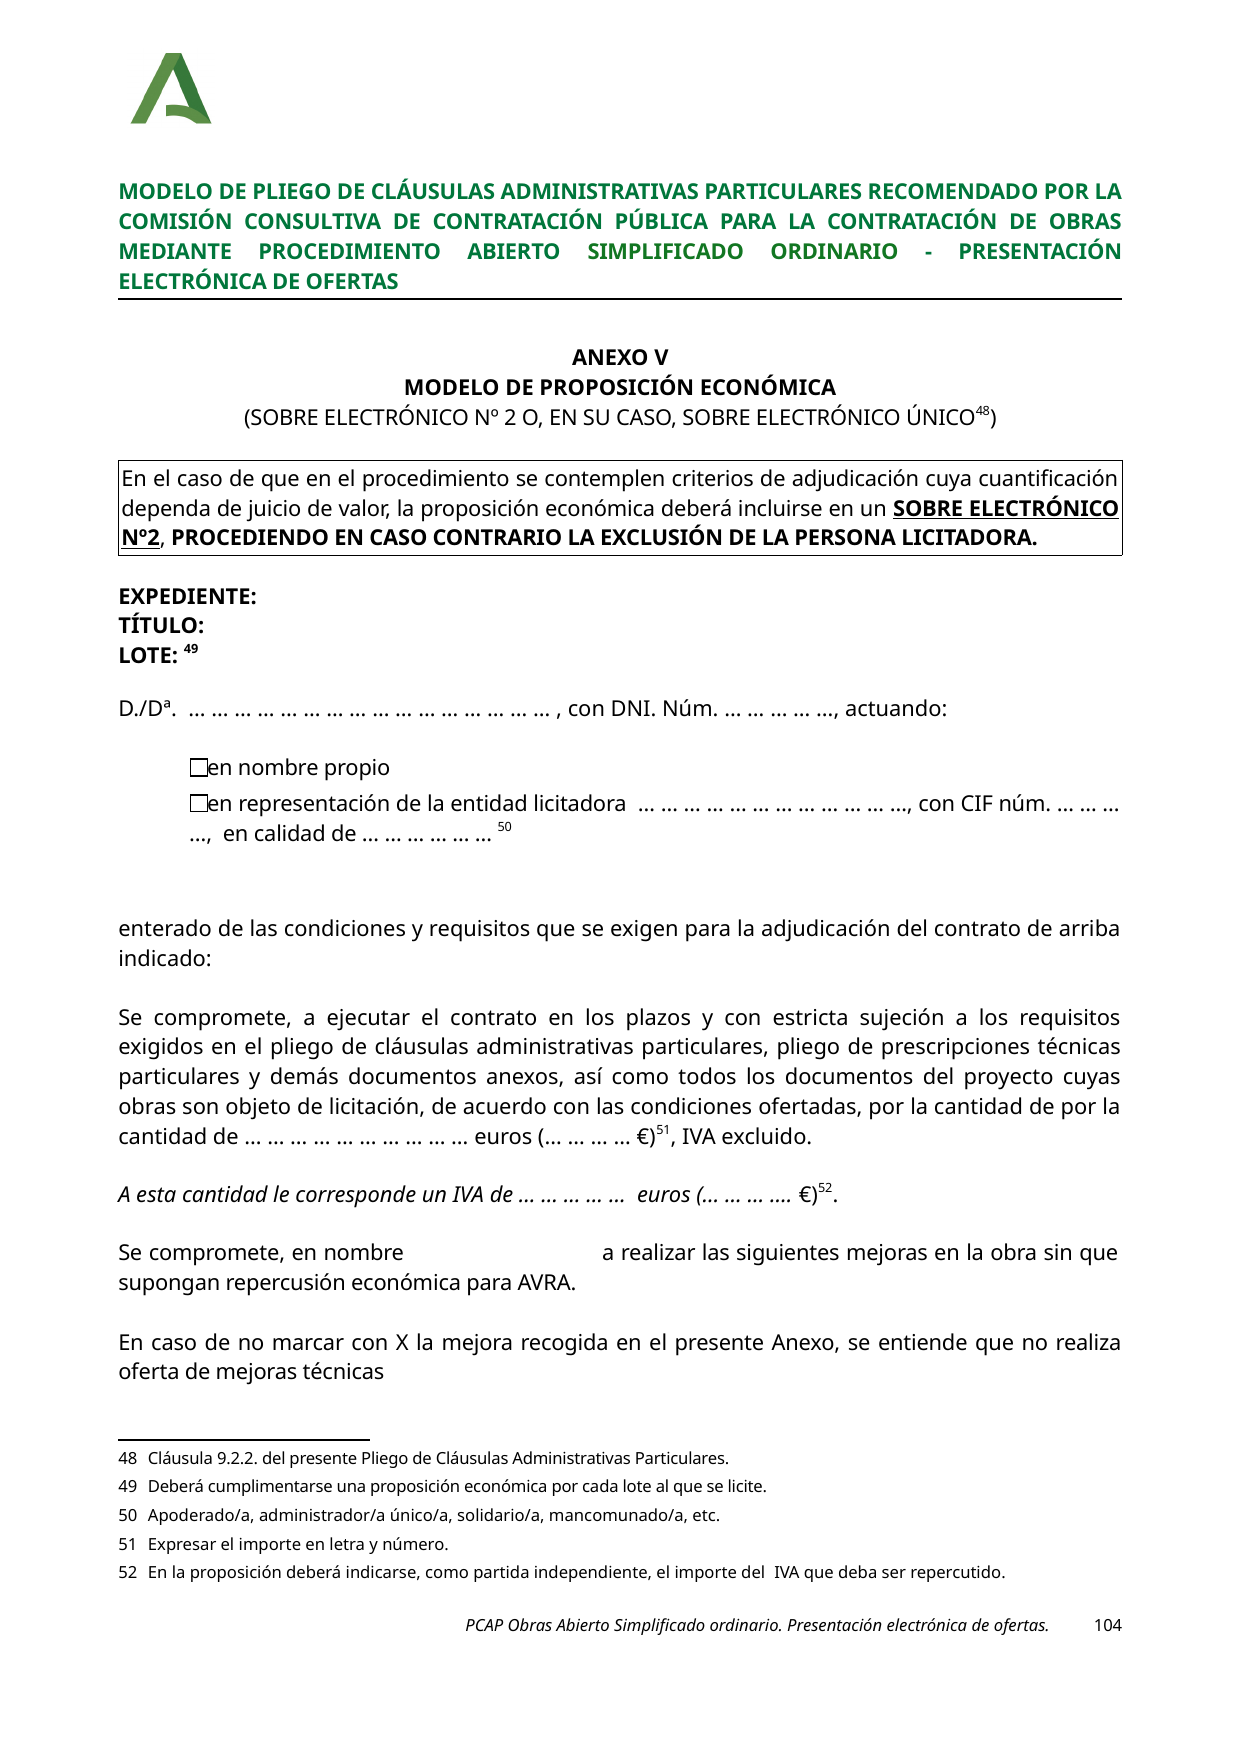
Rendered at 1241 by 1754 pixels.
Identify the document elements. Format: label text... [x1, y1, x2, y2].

text Se compromete, a ejecutar el contrato en los plazos y con estricta sujeción a los requisitos exigidos en el pliego de cláusulas administrativas particulares, pliego de prescripciones técnicas particulares y demás documentos anexos, así como todos los documentos del proyecto cuyas obras son objeto de licitación, de acuerdo con las condiciones ofertadas, por la cantidad de por la cantidad de … … … … … … … … … … euros (… … … … €), IVA excluido. [118, 1001, 1122, 1150]
text LOTE: [118, 640, 1122, 670]
text Apoderado/a, administrador/a único/a, solidario/a, mancomunado/a, etc. [118, 1504, 1122, 1526]
text Se compromete, en nombre a realizar las siguientes mejoras en la obra sin que supongan repercusión económica para AVRA. [118, 1237, 1122, 1297]
text En caso de no marcar con X la mejora recogida en el presente Anexo, se entiende que no realiza oferta de mejoras técnicas [118, 1326, 1122, 1386]
text A esta cantidad le corresponde un IVA de … … … … … euros (… … … …. €). [118, 1179, 1122, 1209]
text MODELO DE PROPOSICIÓN ECONÓMICA [118, 372, 1122, 402]
text (SOBRE ELECTRÓNICO Nº 2 O, EN SU CASO, SOBRE ELECTRÓNICO ÚNICO) [118, 402, 1122, 431]
text En la proposición deberá indicarse, como partida independiente, el importe del IVA que deba ser repercutido. [118, 1561, 1122, 1584]
text Cláusula 9.2.2. del presente Pliego de Cláusulas Administrativas Particulares. [118, 1446, 1122, 1469]
text Deberá cumplimentarse una proposición económica por cada lote al que se licite. [118, 1475, 1122, 1498]
text EXPEDIENTE: [118, 581, 1122, 611]
text enterado de las condiciones y requisitos que se exigen para la adjudicación del contrato de arriba indicado: [118, 913, 1122, 973]
text ANEXO V [118, 342, 1122, 372]
text TÍTULO: [118, 611, 1122, 640]
text MODELO DE PLIEGO DE CLÁUSULAS ADMINISTRATIVAS PARTICULARES RECOMENDADO POR LA COMISIÓN CONSULTIVA DE CONTRATACIÓN PÚBLICA PARA LA CONTRATACIÓN DE OBRAS MEDIANTE PROCEDIMIENTO ABIERTO SIMPLIFICADO ORDINARIO - PRESENTACIÓN ELECTRÓNICA DE OFERTAS [118, 176, 1122, 298]
text en representación de la entidad licitadora … … … … … … … … … … … …, con CIF núm. … … … …, en calidad de … … … … … … [189, 788, 1122, 848]
text en nombre propio [189, 752, 1122, 782]
picture [127, 48, 216, 128]
text Expresar el importe en letra y número. [118, 1532, 1122, 1555]
text D./Dª. … … … … … … … … … … … … … … … … , con DNI. Núm. … … … … …, actuando: [118, 693, 1122, 723]
text En el caso de que en el procedimiento se contemplen criterios de adjudicación cuya cuantificación dependa de juicio de valor, la proposición económica deberá incluirse en un SOBRE ELECTRÓNICO Nº2, PROCEDIENDO EN CASO CONTRARIO LA EXCLUSIÓN DE LA PERSONA LICITADORA. [119, 461, 1122, 555]
